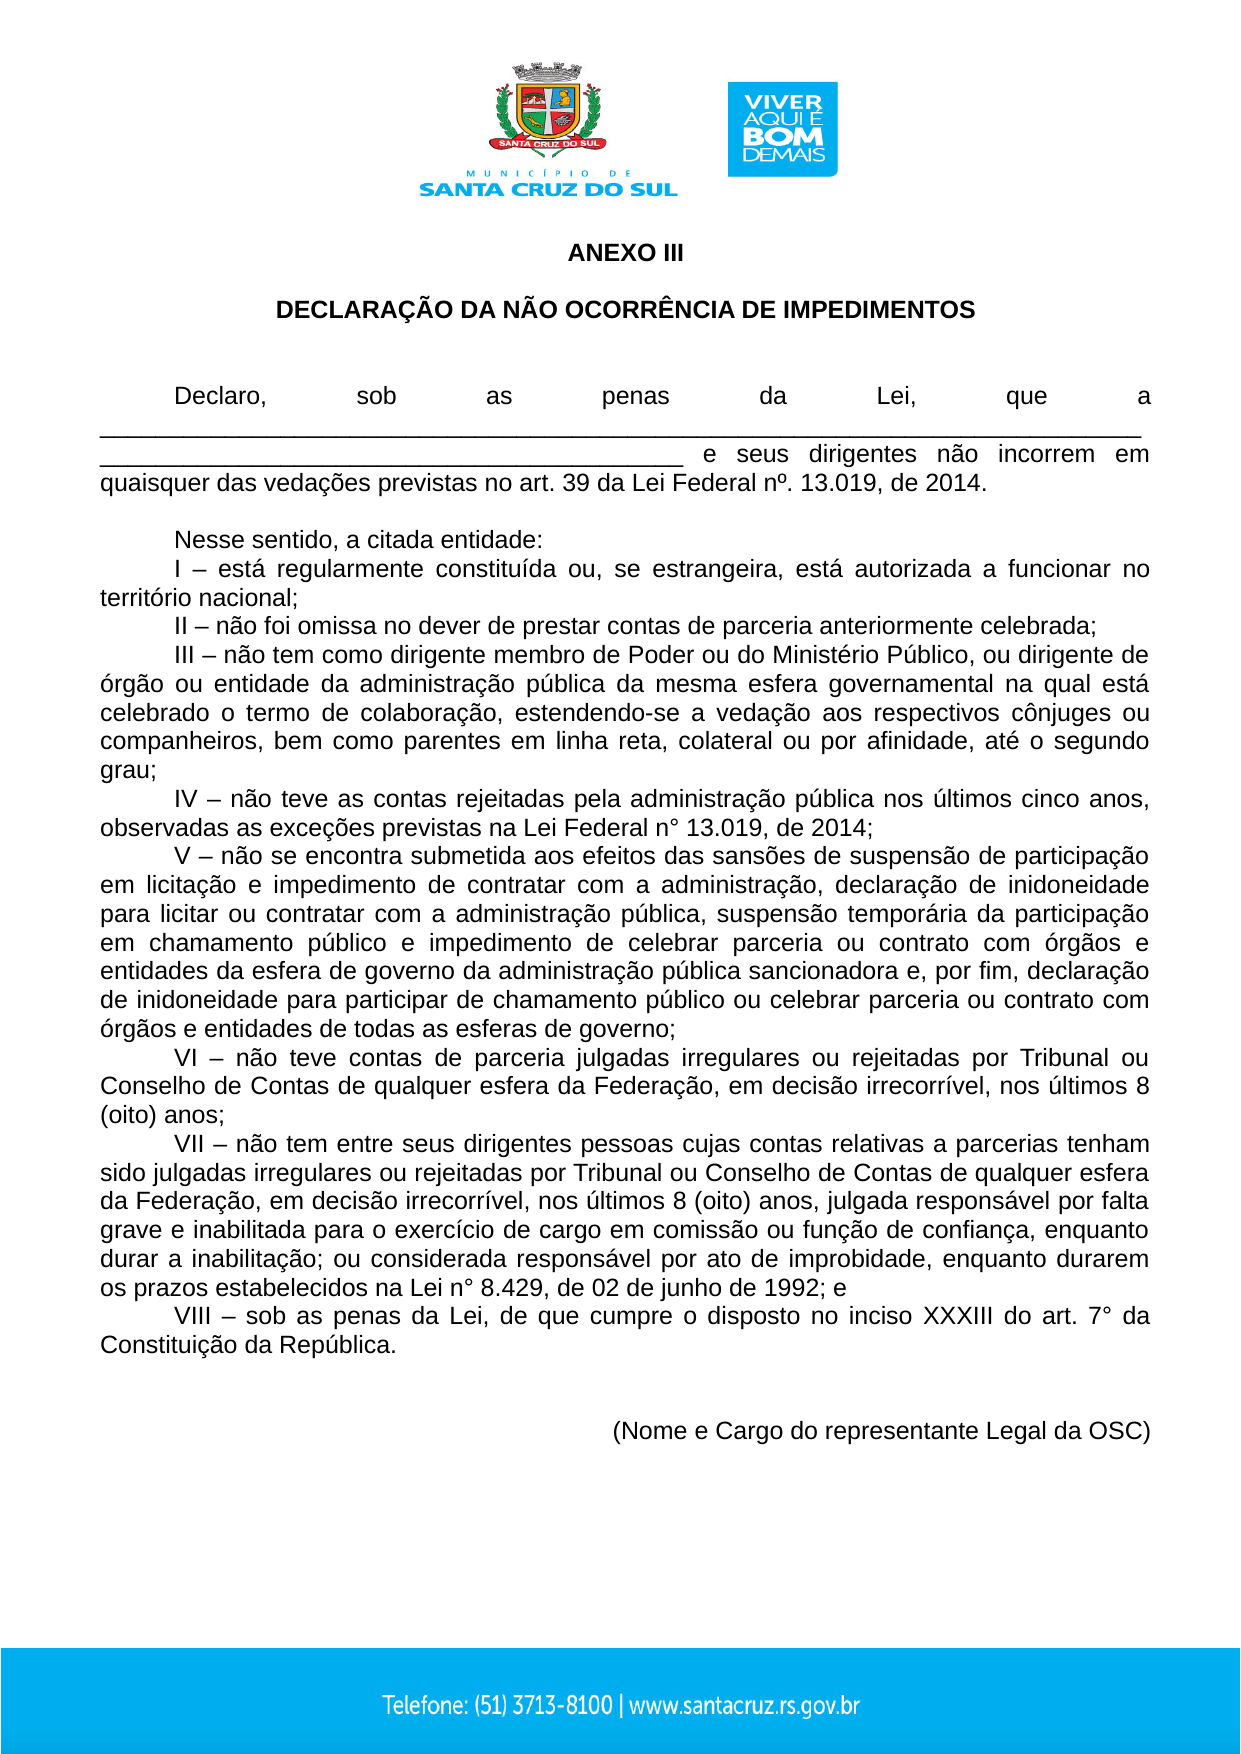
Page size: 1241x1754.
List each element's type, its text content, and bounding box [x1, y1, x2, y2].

picture [383, 1696, 394, 1713]
text V – não se encontra submetida aos efeitos das sansões de suspensão de participação em licitação e impedimento de contratar com a administração, declaração de inidoneidade para licitar ou contratar com a administração pública, suspensão temporária da participação em chamamento público e impedimento de celebrar parceria ou contrato com órgãos e entidades da esfera de governo da administração pública sancionadora e, por fim, declaração de inidoneidade para participar de chamamento público ou celebrar parceria ou contrato com órgãos e entidades de todas as esferas de governo; [100, 841, 1152, 1042]
picture [493, 1696, 501, 1713]
picture [579, 1696, 586, 1713]
text VII – não tem entre seus dirigentes pessoas cujas contas relativas a parcerias tenham sido julgadas irregulares ou rejeitadas por Tribunal ou Conselho de Contas de qualquer esfera da Federação, em decisão irrecorrível, nos últimos 8 (oito) anos, julgada responsável por falta grave e inabilitada para o exercício de cargo em comissão ou função de confiança, enquanto durar a inabilitação; ou considerada responsável por ato de improbidade, enquanto durarem os prazos estabelecidos na Lei n° 8.429, de 02 de junho de 1992; e [100, 1129, 1152, 1301]
text II – não foi omissa no dever de prestar contas de parceria anteriormente celebrada; [100, 611, 1152, 640]
text III – não tem como dirigente membro de Poder ou do Ministério Público, ou dirigente de órgão ou entidade da administração pública da mesma esfera governamental na qual está celebrado o termo de colaboração, estendendo-se a vedação aos respectivos cônjuges ou companheiros, bem como parentes em linha reta, colateral ou por afinidade, até o segundo grau; [100, 640, 1152, 784]
picture [781, 1701, 786, 1713]
picture [589, 1696, 598, 1710]
picture [665, 1701, 672, 1713]
picture [482, 1705, 490, 1714]
picture [696, 1701, 701, 1713]
text Nesse sentido, a citada entidade: [100, 525, 1152, 554]
text DECLARAÇÃO DA NÃO OCORRÊNCIA DE IMPEDIMENTOS [100, 295, 1152, 324]
text I – está regularmente constituída ou, se estrangeira, está autorizada a funcionar no território nacional; [100, 554, 1152, 611]
picture [482, 1696, 489, 1704]
picture [602, 1696, 611, 1714]
picture [568, 1696, 576, 1702]
picture [788, 1701, 795, 1712]
text ANEXO III [100, 237, 1152, 266]
picture [709, 1701, 714, 1713]
picture [746, 1701, 762, 1713]
picture [410, 1704, 419, 1713]
picture [842, 1696, 851, 1713]
picture [802, 1701, 810, 1712]
text (Nome e Cargo do representante Legal da OSC) [100, 1416, 1152, 1445]
picture [410, 56, 849, 202]
picture [725, 1701, 735, 1713]
picture [394, 1701, 403, 1710]
picture [672, 1704, 677, 1713]
text VI – não teve contas de parceria julgadas irregulares ou rejeitadas por Tribunal ou Conselho de Contas de qualquer esfera da Federação, em decisão irrecorrível, nos últimos 8 (oito) anos; [100, 1042, 1152, 1129]
text Declaro, sob as penas da Lei, que a _____________________________________________________________________________________________________________________ e seus dirigentes não incorrem em quaisquer das vedações previstas no art. 39 da Lei Federal nº. 13.019, de 2014. [100, 381, 1152, 496]
picture [442, 1701, 450, 1713]
picture [514, 1704, 522, 1714]
text VIII – sob as penas da Lei, de que cumpre o disposto no inciso XXXIII do art. 7° da Constituição da República. [100, 1301, 1152, 1359]
text IV – não teve as contas rejeitadas pela administração pública nos últimos cinco anos, observadas as exceções previstas na Lei Federal n° 13.019, de 2014; [100, 784, 1152, 841]
